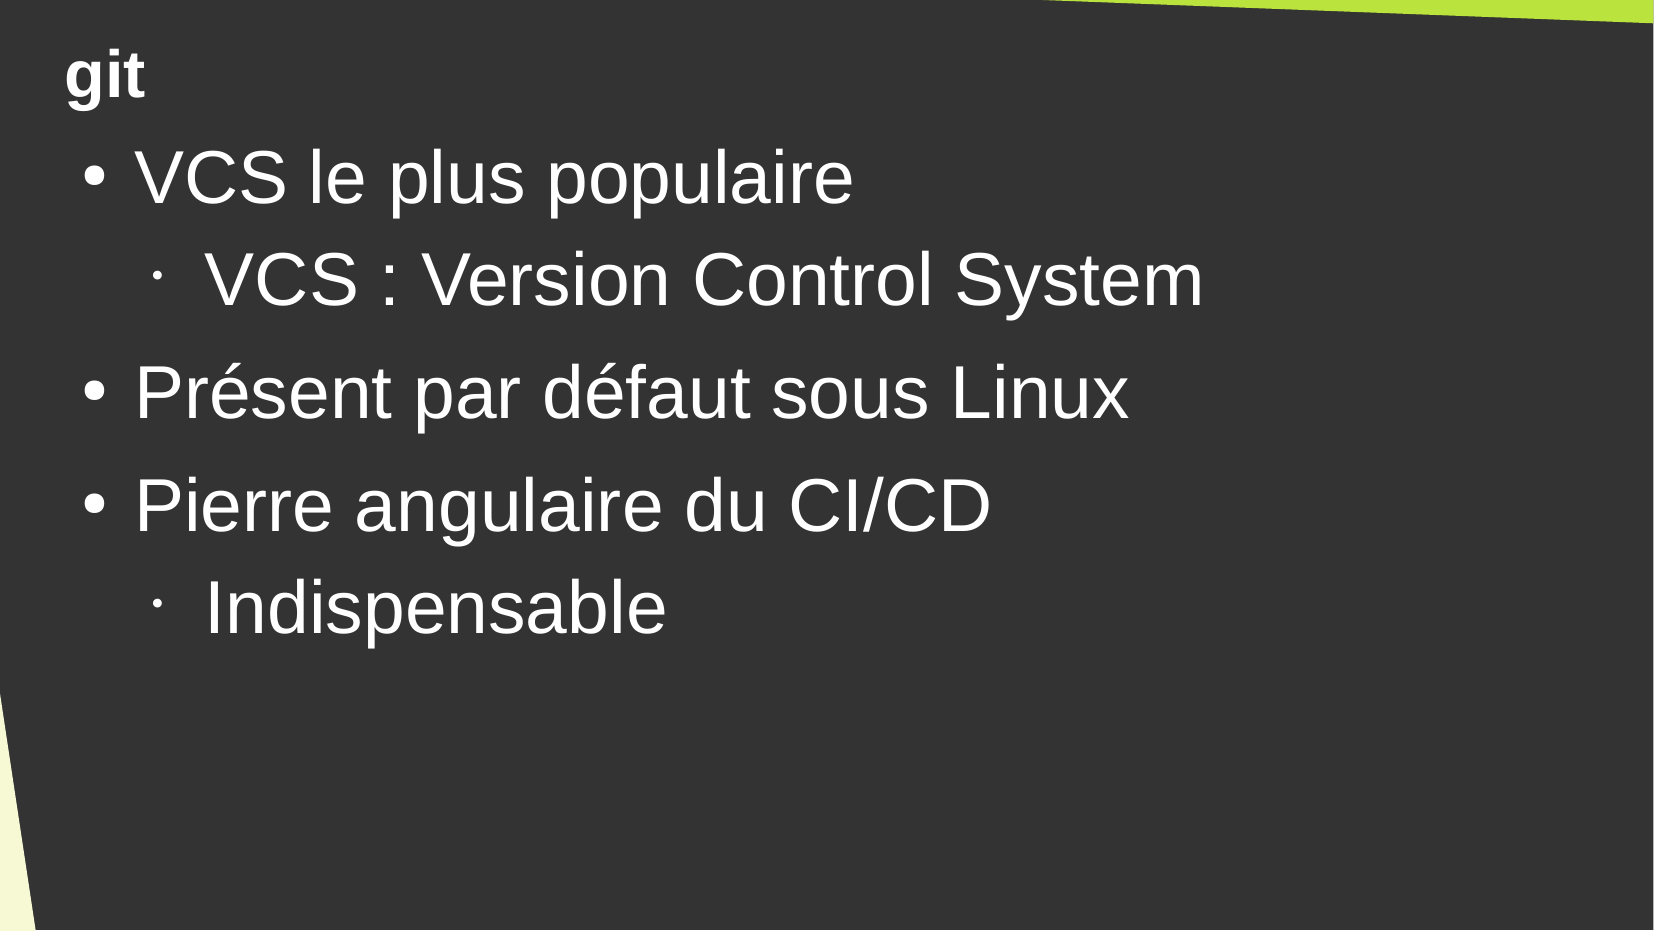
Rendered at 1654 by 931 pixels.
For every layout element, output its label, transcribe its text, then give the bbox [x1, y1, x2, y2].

list VCS le plus populaire VCS : Version Control System Présent par défaut sous Linux Pierre angulaire du CI/CD Indispensable [63, 135, 1542, 780]
text_box [0, 693, 36, 931]
text_box [1042, 0, 1654, 24]
title git [64, 37, 1105, 119]
